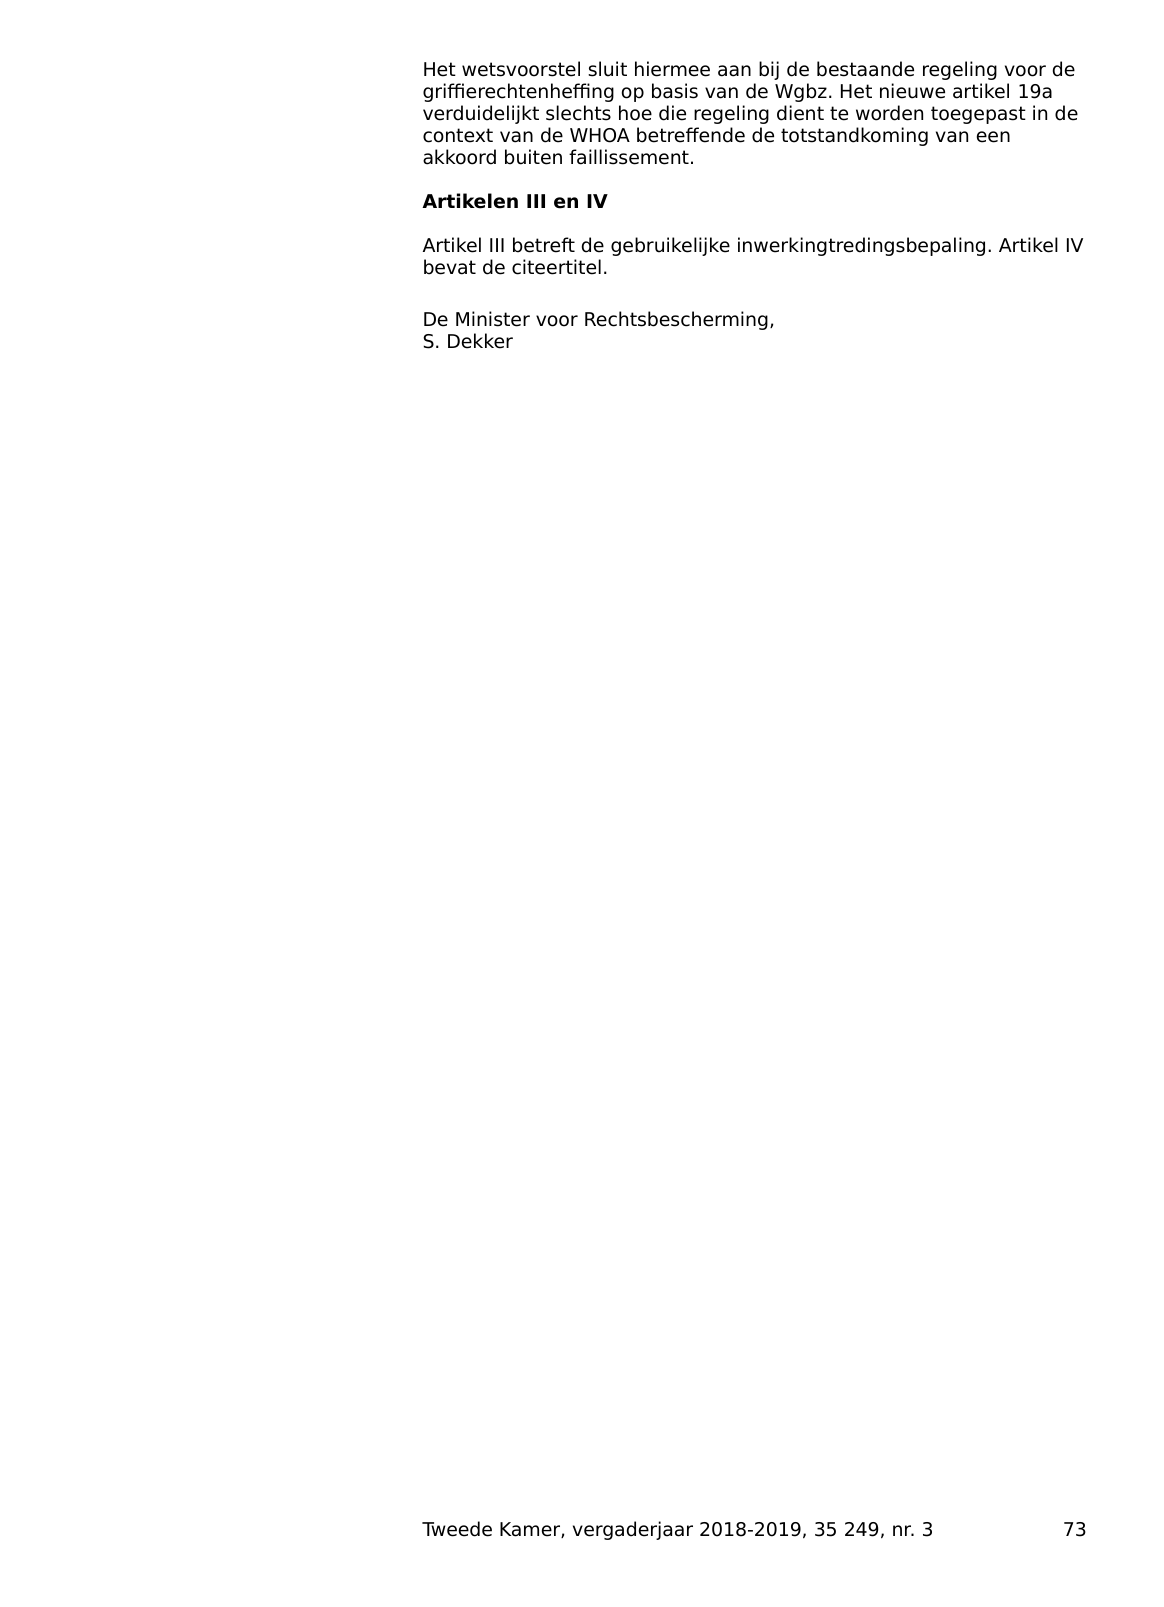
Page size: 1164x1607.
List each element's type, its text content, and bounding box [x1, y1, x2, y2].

text De Minister voor Rechtsbescherming, S. Dekker [422, 309, 1087, 353]
text Artikel III betreft de gebruikelijke inwerkingtredingsbepaling. Artikel IV bevat de citeertitel. [422, 235, 1087, 279]
subtitle Artikelen III en IV [422, 191, 1087, 213]
text Het wetsvoorstel sluit hiermee aan bij de bestaande regeling voor de griffierechtenheffing op basis van de Wgbz. Het nieuwe artikel 19a verduidelijkt slechts hoe die regeling dient te worden toegepast in de context van de WHOA betreffende de totstandkoming van een akkoord buiten faillissement. [422, 59, 1087, 169]
